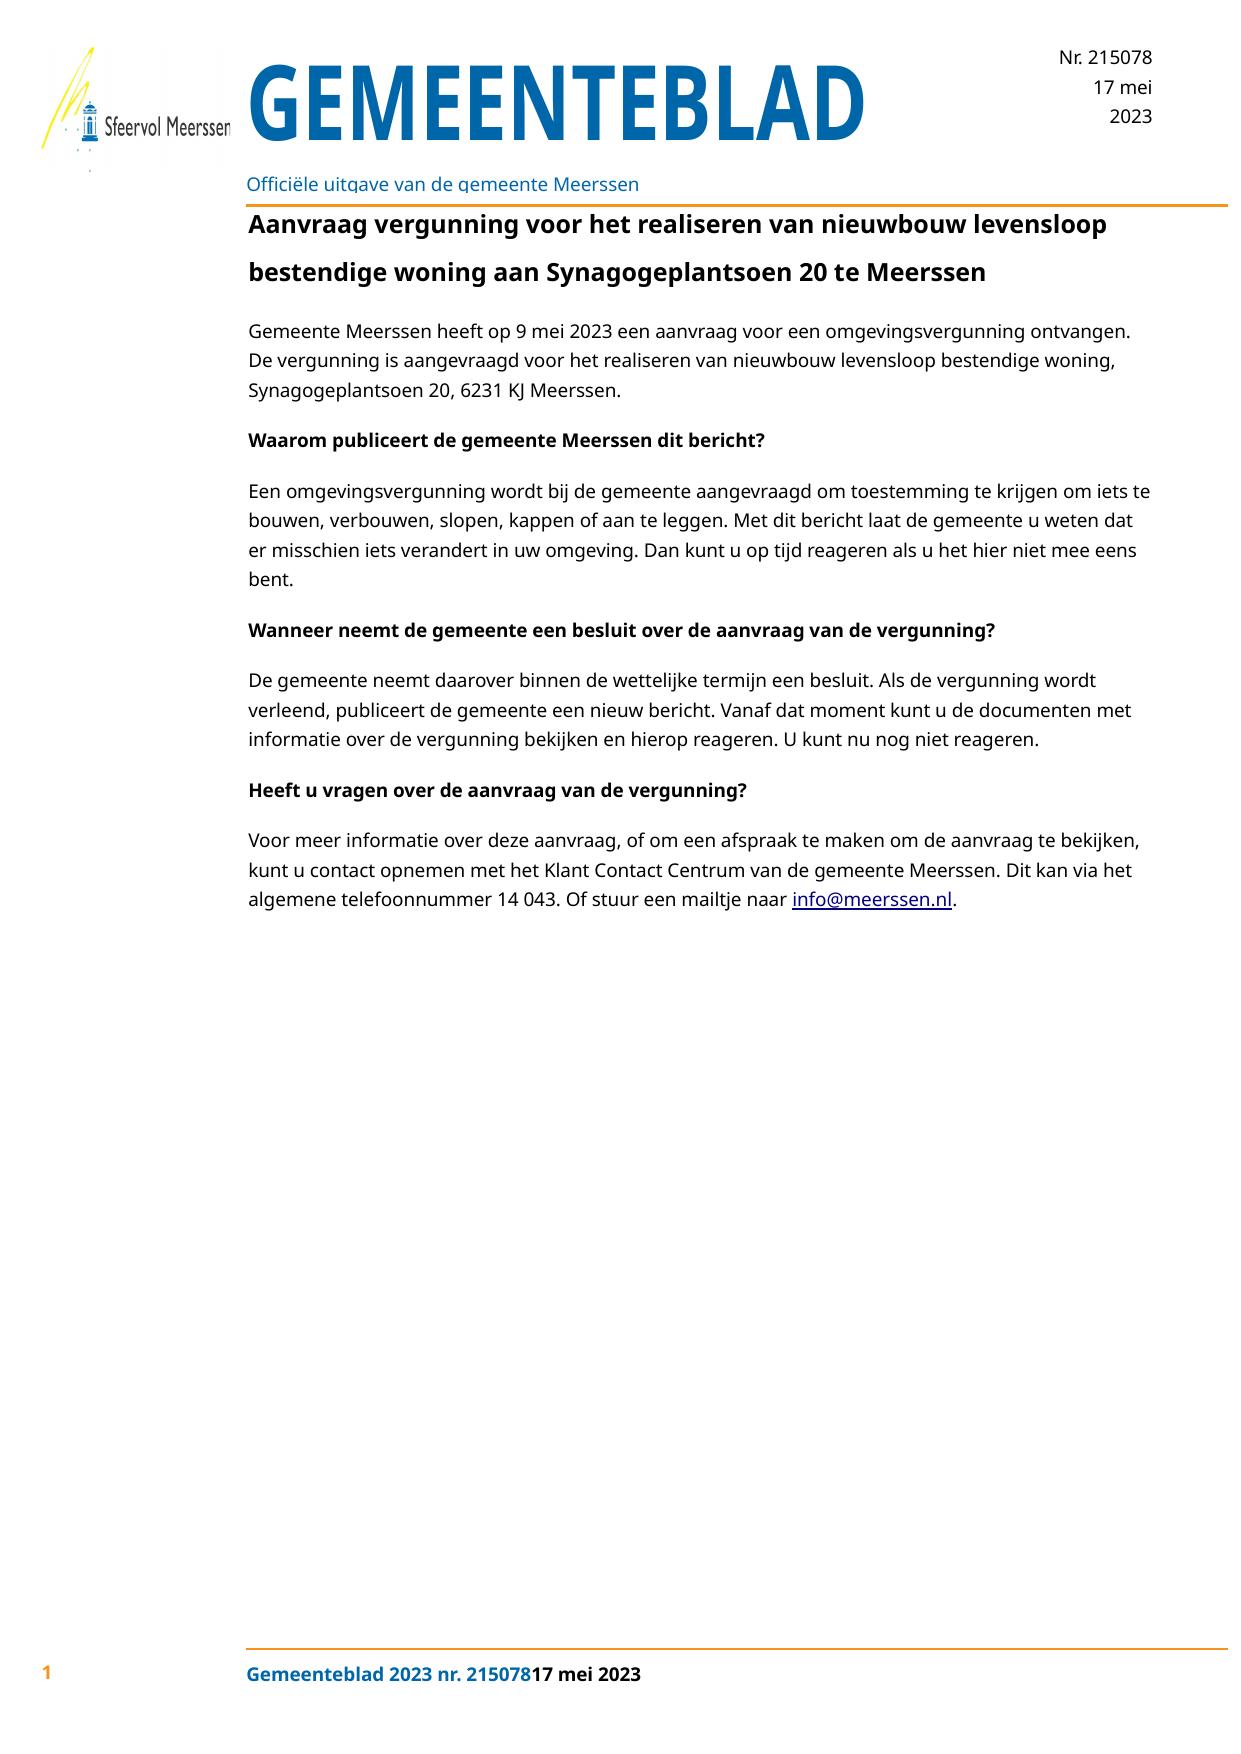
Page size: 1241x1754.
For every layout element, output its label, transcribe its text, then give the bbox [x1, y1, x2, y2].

text Voor meer informatie over deze aanvraag, of om een afspraak te maken om de aanvraag te bekijken, kunt u contact opnemen met het Klant Contact Centrum van de gemeente Meerssen. Dit kan via het algemene telefoonnummer 14 043. Of stuur een mailtje naar info@meerssen.nl. [248, 827, 1152, 912]
picture [41, 47, 231, 172]
text Heeft u vragen over de aanvraag van de vergunning? [248, 777, 1152, 803]
text Wanneer neemt de gemeente een besluit over de aanvraag van de vergunning? [248, 617, 1152, 643]
text De gemeente neemt daarover binnen de wettelijke termijn een besluit. Als de vergunning wordt verleend, publiceert de gemeente een nieuw bericht. Vanaf dat moment kunt u de documenten met informatie over de vergunning bekijken en hierop reageren. U kunt nu nog niet reageren. [248, 667, 1152, 752]
text Gemeente Meerssen heeft op 9 mei 2023 een aanvraag voor een omgevingsvergunning ontvangen. De vergunning is aangevraagd voor het realiseren van nieuwbouw levensloop bestendige woning, Synagogeplantsoen 20, 6231 KJ Meerssen. [248, 318, 1152, 403]
text Aanvraag vergunning voor het realiseren van nieuwbouw levensloop bestendige woning aan Synagogeplantsoen 20 te Meerssen [248, 207, 1152, 288]
text Een omgevingsvergunning wordt bij de gemeente aangevraagd om toestemming te krijgen om iets te bouwen, verbouwen, slopen, kappen of aan te leggen. Met dit bericht laat de gemeente u weten dat er misschien iets verandert in uw omgeving. Dan kunt u op tijd reageren als u het hier niet mee eens bent. [248, 478, 1152, 592]
text Waarom publiceert de gemeente Meerssen dit bericht? [248, 427, 1152, 453]
